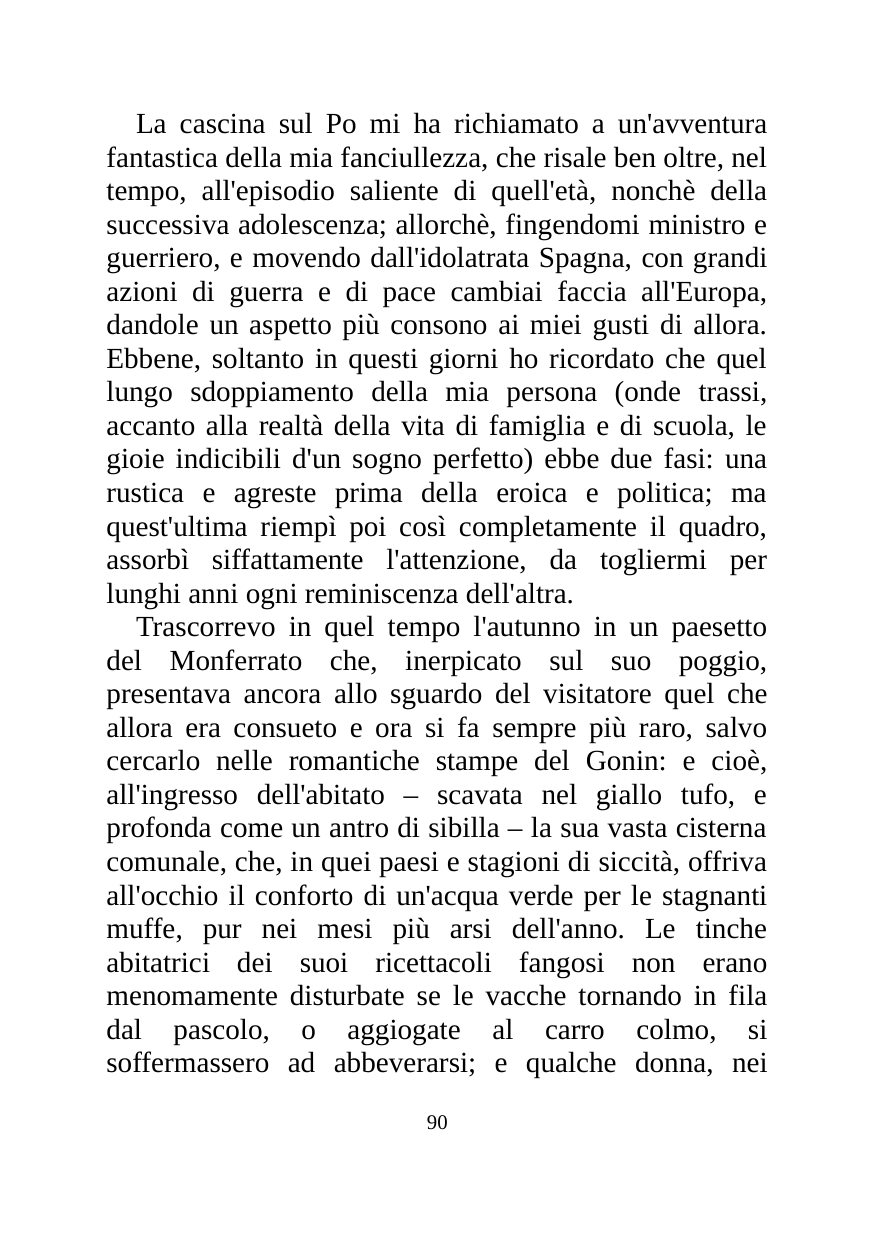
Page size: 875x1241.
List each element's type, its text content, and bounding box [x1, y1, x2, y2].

text Trascorrevo in quel tempo l'autunno in un paesetto del Monferrato che, inerpicato sul suo poggio, presentava ancora allo sguardo del visitatore quel che allora era consueto e ora si fa sempre più raro, salvo cercarlo nelle romantiche stampe del Gonin: e cioè, all'ingresso dell'abitato – scavata nel giallo tufo, e profonda come un antro di sibilla – la sua vasta cisterna comunale, che, in quei paesi e stagioni di siccità, offriva all'occhio il conforto di un'acqua verde per le stagnanti muffe, pur nei mesi più arsi dell'anno. Le tinche abitatrici dei suoi ricettacoli fangosi non erano menomamente disturbate se le vacche tornando in fila dal pascolo, o aggiogate al carro colmo, si soffermassero ad abbeverarsi; e qualche donna, nei [106, 609, 768, 1079]
text La cascina sul Po mi ha richiamato a un'avventura fantastica della mia fanciullezza, che risale ben oltre, nel tempo, all'episodio saliente di quell'età, nonchè della successiva adolescenza; allorchè, fingendomi ministro e guerriero, e movendo dall'idolatrata Spagna, con grandi azioni di guerra e di pace cambiai faccia all'Europa, dandole un aspetto più consono ai miei gusti di allora. Ebbene, soltanto in questi giorni ho ricordato che quel lungo sdoppiamento della mia persona (onde trassi, accanto alla realtà della vita di famiglia e di scuola, le gioie indicibili d'un sogno perfetto) ebbe due fasi: una rustica e agreste prima della eroica e politica; ma quest'ultima riempì poi così completamente il quadro, assorbì siffattamente l'attenzione, da togliermi per lunghi anni ogni reminiscenza dell'altra. [106, 106, 768, 609]
